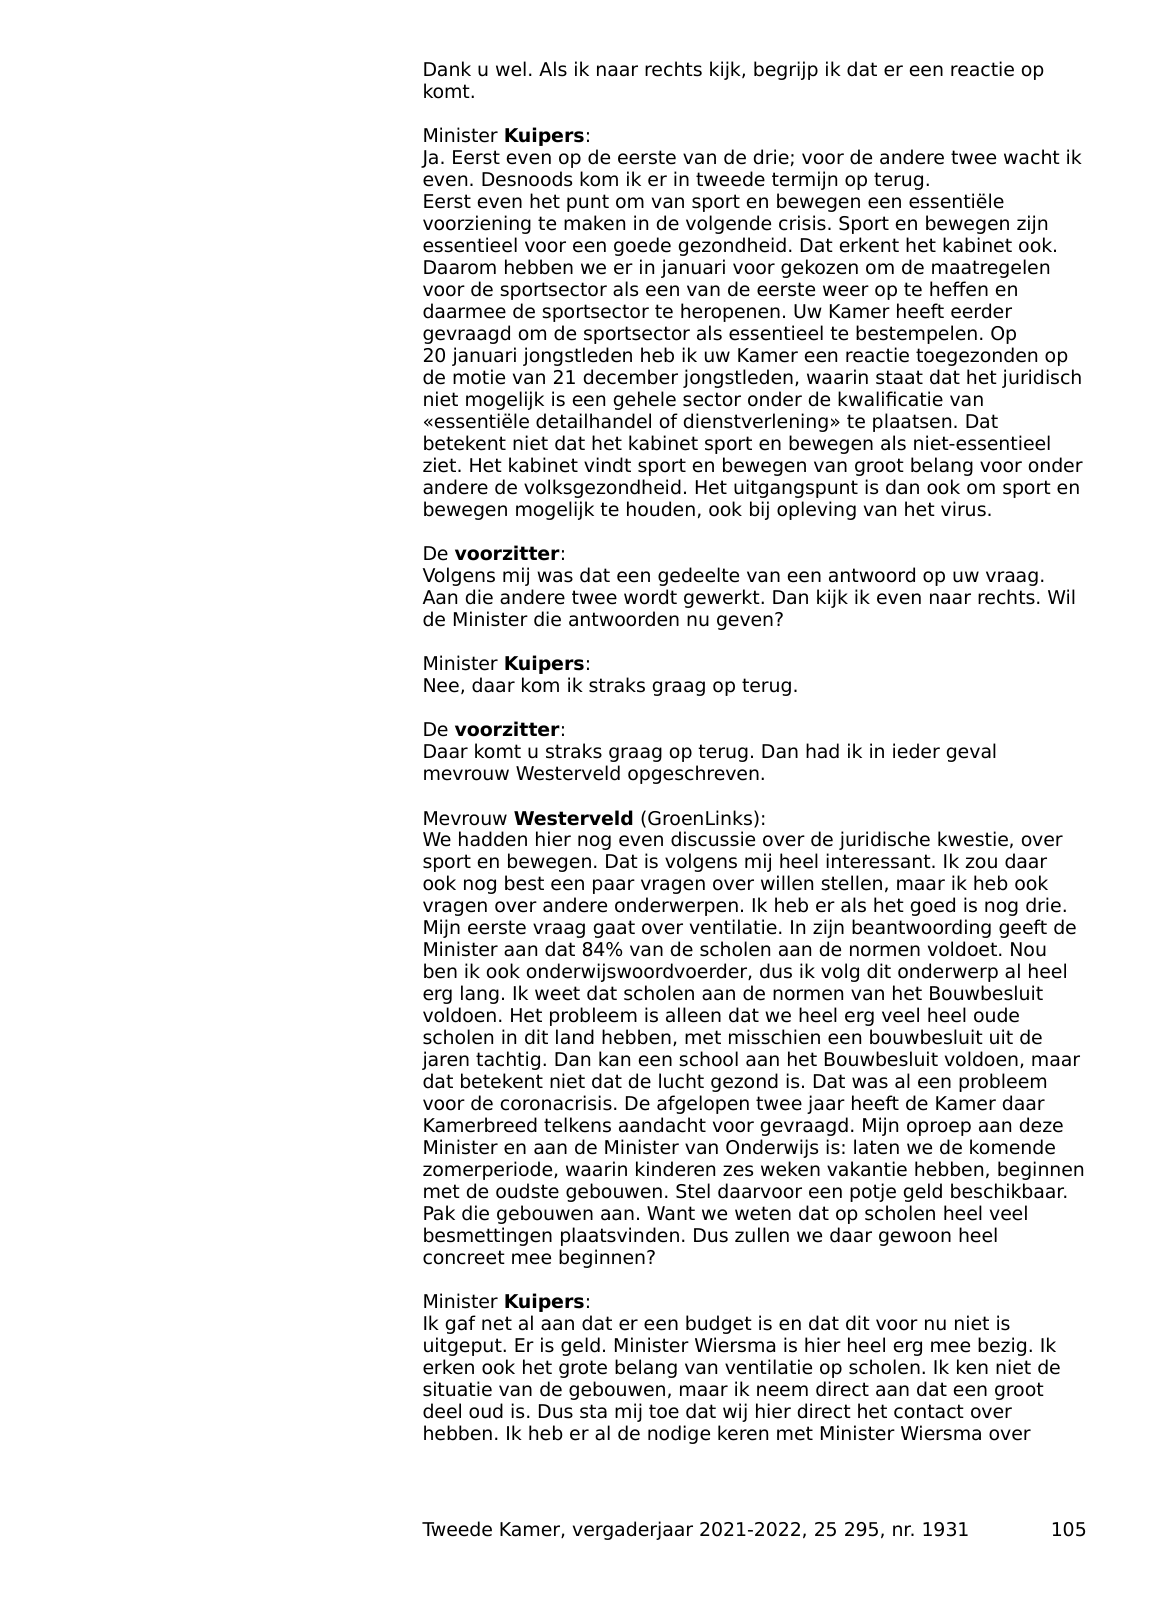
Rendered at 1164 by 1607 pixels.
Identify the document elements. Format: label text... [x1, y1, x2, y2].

text Minister Kuipers: [422, 1291, 1087, 1313]
text Dank u wel. Als ik naar rechts kijk, begrijp ik dat er een reactie op komt. [422, 59, 1087, 103]
text Mevrouw Westerveld (GroenLinks): [422, 807, 1087, 829]
text Daar komt u straks graag op terug. Dan had ik in ieder geval mevrouw Westerveld opgeschreven. [422, 741, 1087, 785]
text Ik gaf net al aan dat er een budget is en dat dit voor nu niet is uitgeput. Er is geld. Minister Wiersma is hier heel erg mee bezig. Ik erken ook het grote belang van ventilatie op scholen. Ik ken niet de situatie van de gebouwen, maar ik neem direct aan dat een groot deel oud is. Dus sta mij toe dat wij hier direct het contact over hebben. Ik heb er al de nodige keren met Minister Wiersma over [422, 1313, 1087, 1445]
text We hadden hier nog even discussie over de juridische kwestie, over sport en bewegen. Dat is volgens mij heel interessant. Ik zou daar ook nog best een paar vragen over willen stellen, maar ik heb ook vragen over andere onderwerpen. Ik heb er als het goed is nog drie. Mijn eerste vraag gaat over ventilatie. In zijn beantwoording geeft de Minister aan dat 84% van de scholen aan de normen voldoet. Nou ben ik ook onderwijswoordvoerder, dus ik volg dit onderwerp al heel erg lang. Ik weet dat scholen aan de normen van het Bouwbesluit voldoen. Het probleem is alleen dat we heel erg veel heel oude scholen in dit land hebben, met misschien een bouwbesluit uit de jaren tachtig. Dan kan een school aan het Bouwbesluit voldoen, maar dat betekent niet dat de lucht gezond is. Dat was al een probleem voor de coronacrisis. De afgelopen twee jaar heeft de Kamer daar Kamerbreed telkens aandacht voor gevraagd. Mijn oproep aan deze Minister en aan de Minister van Onderwijs is: laten we de komende zomerperiode, waarin kinderen zes weken vakantie hebben, beginnen met de oudste gebouwen. Stel daarvoor een potje geld beschikbaar. Pak die gebouwen aan. Want we weten dat op scholen heel veel besmettingen plaatsvinden. Dus zullen we daar gewoon heel concreet mee beginnen? [422, 829, 1087, 1269]
text Minister Kuipers: [422, 653, 1087, 675]
text Volgens mij was dat een gedeelte van een antwoord op uw vraag. Aan die andere twee wordt gewerkt. Dan kijk ik even naar rechts. Wil de Minister die antwoorden nu geven? [422, 565, 1087, 631]
text Minister Kuipers: [422, 125, 1087, 147]
text Nee, daar kom ik straks graag op terug. [422, 675, 1087, 697]
text Eerst even het punt om van sport en bewegen een essentiële voorziening te maken in de volgende crisis. Sport en bewegen zijn essentieel voor een goede gezondheid. Dat erkent het kabinet ook. Daarom hebben we er in januari voor gekozen om de maatregelen voor de sportsector als een van de eerste weer op te heffen en daarmee de sportsector te heropenen. Uw Kamer heeft eerder gevraagd om de sportsector als essentieel te bestempelen. Op 20 januari jongstleden heb ik uw Kamer een reactie toegezonden op de motie van 21 december jongstleden, waarin staat dat het juridisch niet mogelijk is een gehele sector onder de kwalificatie van «essentiële detailhandel of dienstverlening» te plaatsen. Dat betekent niet dat het kabinet sport en bewegen als niet-essentieel ziet. Het kabinet vindt sport en bewegen van groot belang voor onder andere de volksgezondheid. Het uitgangspunt is dan ook om sport en bewegen mogelijk te houden, ook bij opleving van het virus. [422, 191, 1087, 521]
text De voorzitter: [422, 719, 1087, 741]
text De voorzitter: [422, 543, 1087, 565]
text Ja. Eerst even op de eerste van de drie; voor de andere twee wacht ik even. Desnoods kom ik er in tweede termijn op terug. [422, 147, 1087, 191]
